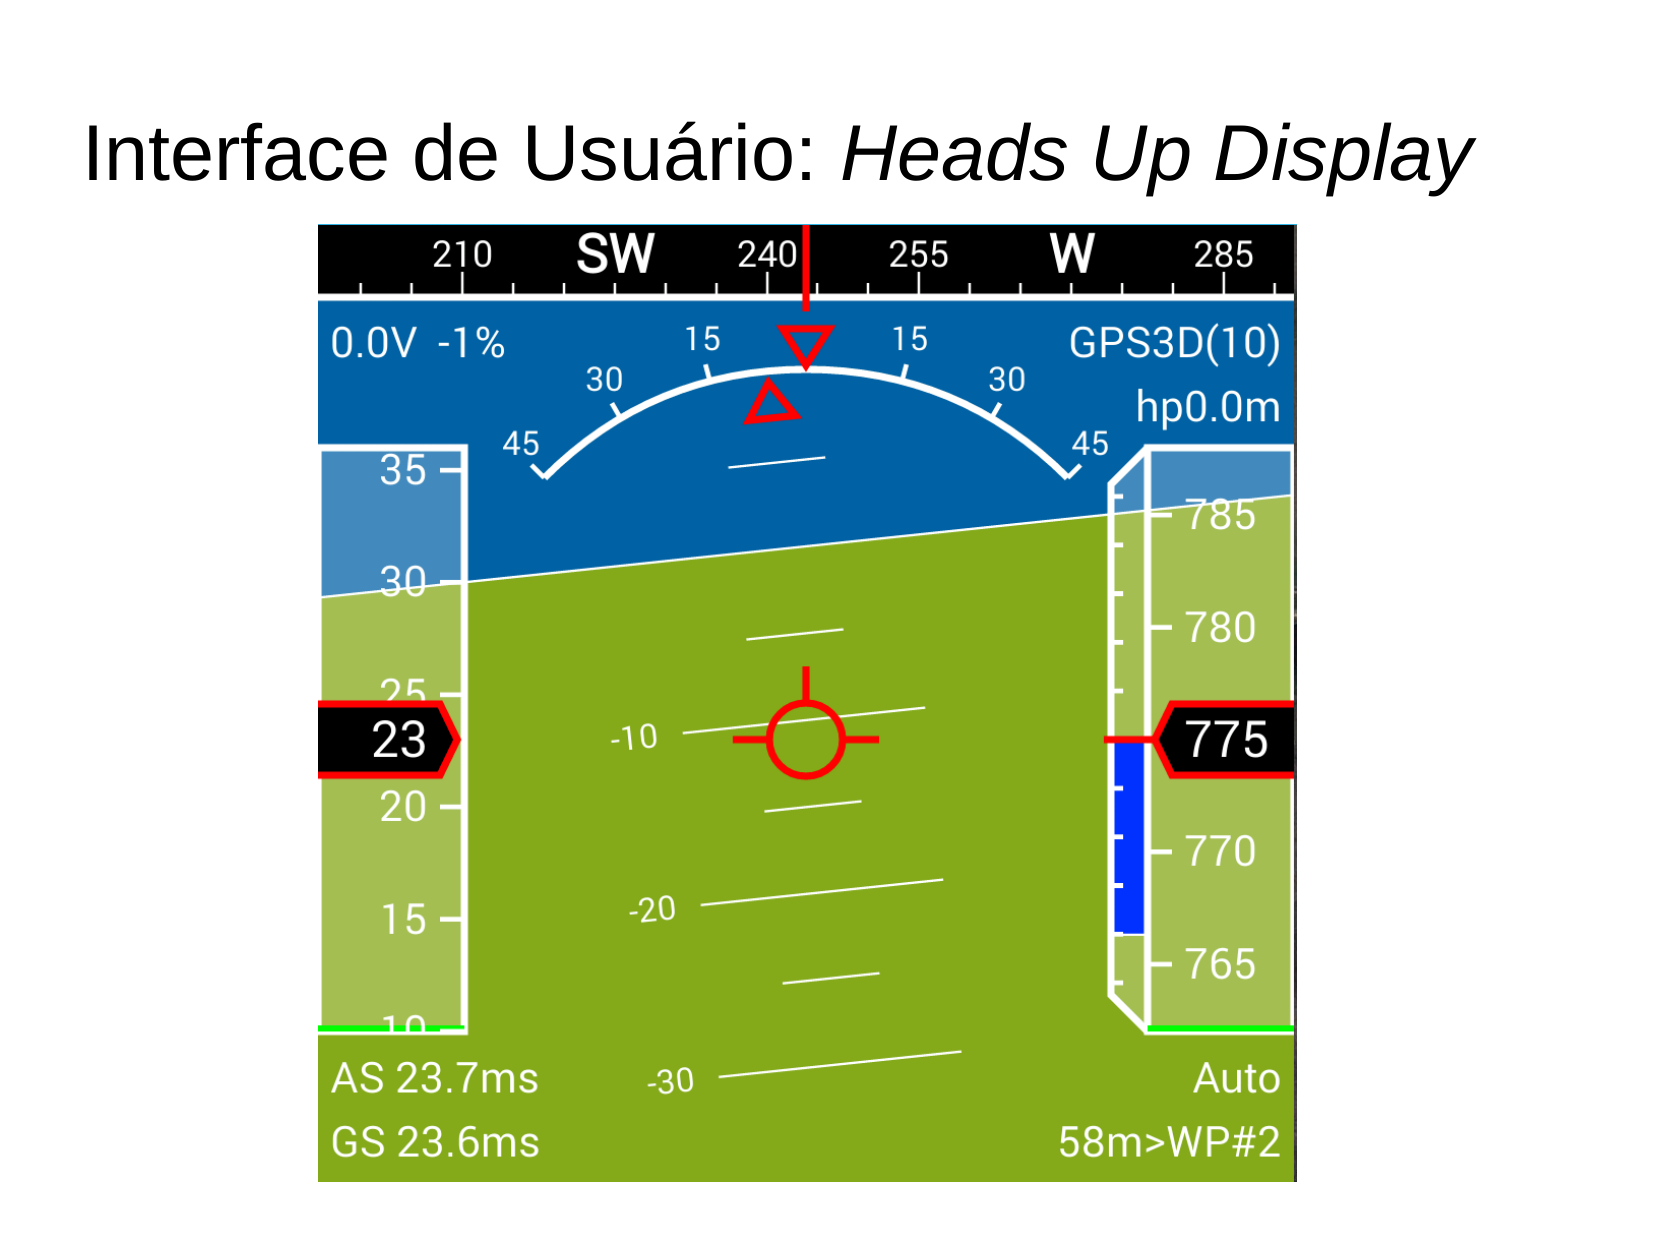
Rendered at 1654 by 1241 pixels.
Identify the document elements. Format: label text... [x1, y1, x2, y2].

picture [318, 224, 1297, 1182]
title Interface de Usuário: Heads Up Display [82, 49, 1571, 257]
